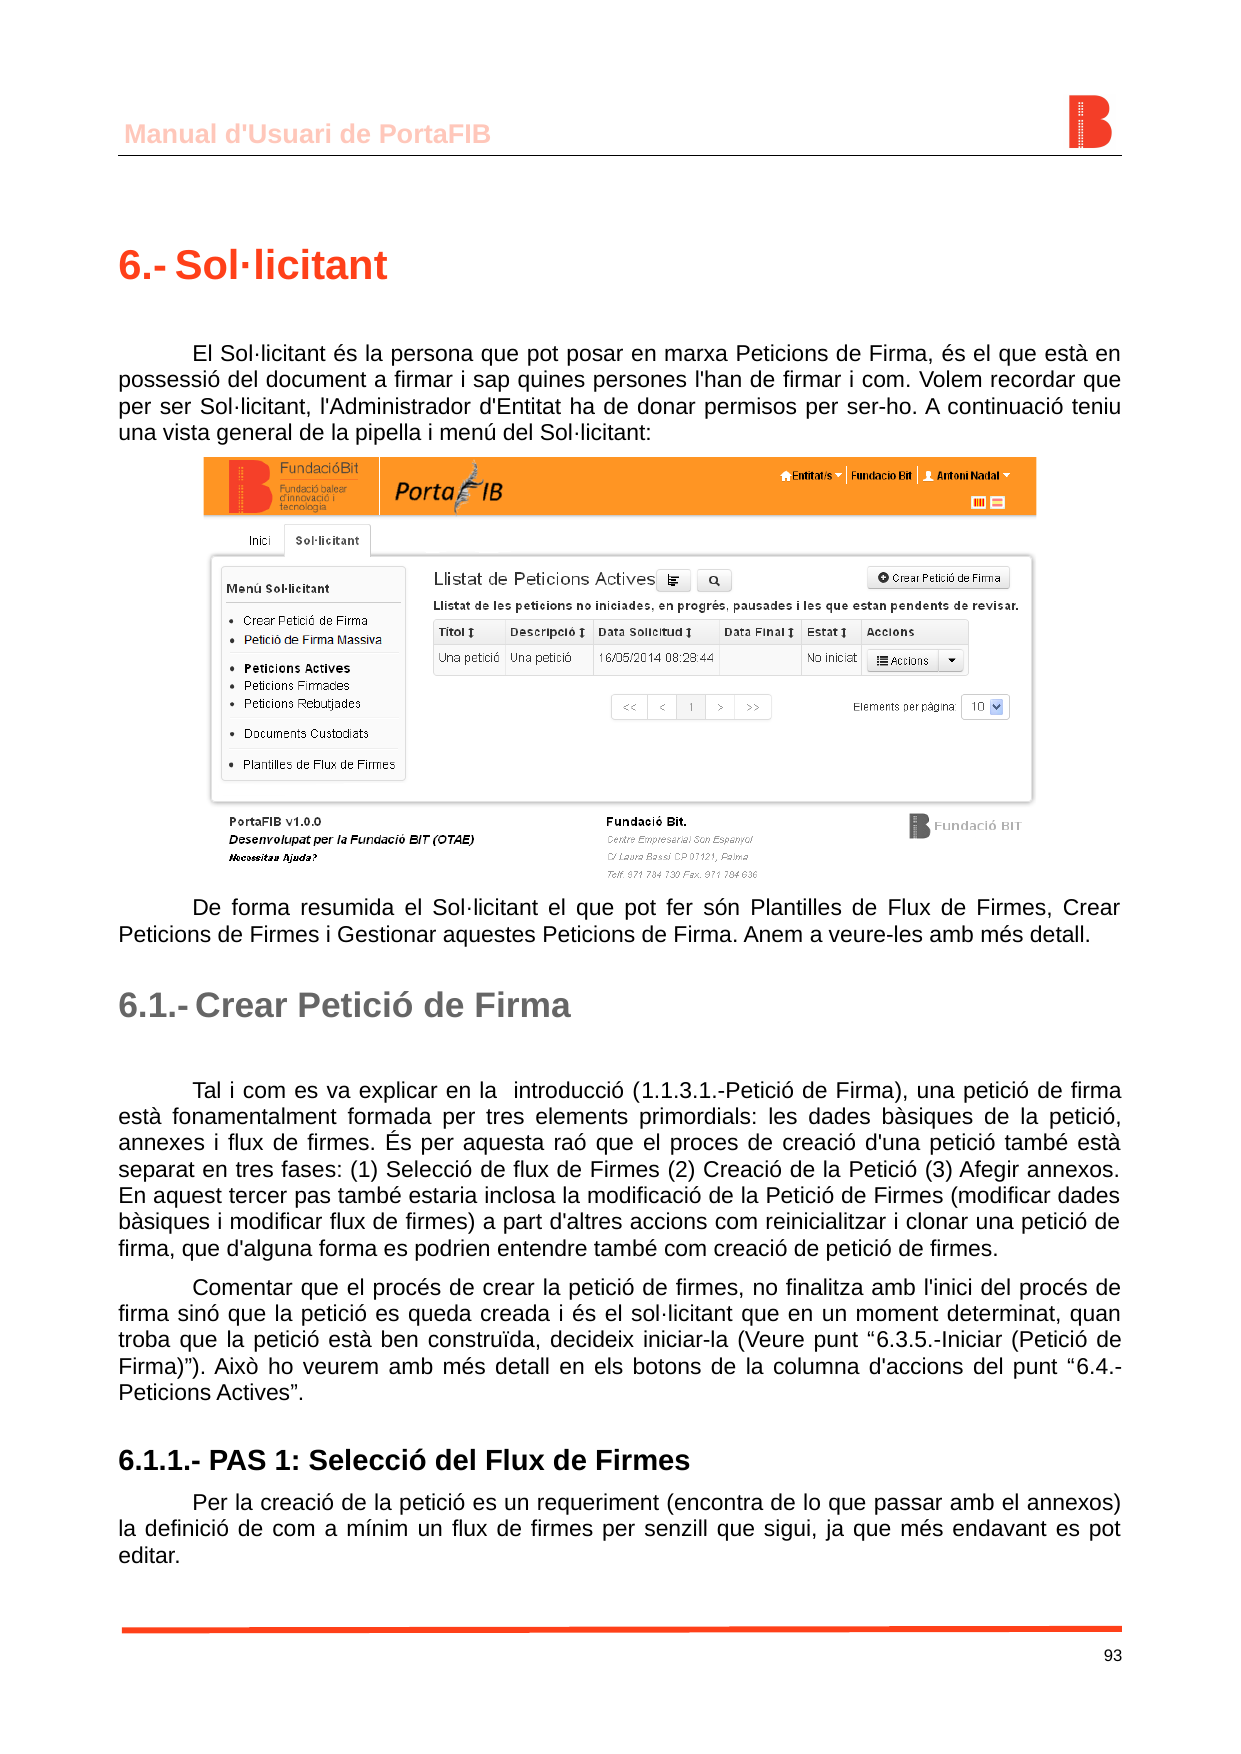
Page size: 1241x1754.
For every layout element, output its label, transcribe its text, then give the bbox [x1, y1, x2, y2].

subtitle Sol·licitant [118, 241, 1122, 289]
picture [203, 457, 1037, 882]
subtitle Crear Petició de Firma [118, 984, 1122, 1025]
subtitle PAS 1: Selecció del Flux de Firmes [118, 1443, 1122, 1476]
picture [1063, 94, 1117, 150]
text El Sol·licitant és la persona que pot posar en marxa Peticions de Firma, és el que està en possessió del document a firmar i sap quines persones l'han de firmar i com. Volem recordar que per ser Sol·licitant, l'Administrador d'Entitat ha de donar permisos per ser-ho. A continuació teniu una vista general de la pipella i menú del Sol·licitant: [118, 340, 1122, 445]
text Comentar que el procés de crear la petició de firmes, no finalitza amb l'inici del procés de firma sinó que la petició es queda creada i és el sol·licitant que en un moment determinat, quan troba que la petició està ben construïda, decideix iniciar-la (Veure punt “6.3.5.-Iniciar (Petició de Firma)”). Això ho veurem amb més detall en els botons de la columna d'accions del punt “6.4.-Peticions Actives”. [118, 1273, 1122, 1405]
text Tal i com es va explicar en la introducció (1.1.3.1.-Petició de Firma), una petició de firma està fonamentalment formada per tres elements primordials: les dades bàsiques de la petició, annexes i flux de firmes. És per aquesta raó que el proces de creació d'una petició també està separat en tres fases: (1) Selecció de flux de Firmes (2) Creació de la Petició (3) Afegir annexos. En aquest tercer pas també estaria inclosa la modificació de la Petició de Firmes (modificar dades bàsiques i modificar flux de firmes) a part d'altres accions com reinicialitzar i clonar una petició de firma, que d'alguna forma es podrien entendre també com creació de petició de firmes. [118, 1077, 1122, 1261]
text De forma resumida el Sol·licitant el que pot fer són Plantilles de Flux de Firmes, Crear Peticions de Firmes i Gestionar aquestes Peticions de Firma. Anem a veure-les amb més detall. [118, 894, 1122, 947]
text Per la creació de la petició es un requeriment (encontra de lo que passar amb el annexos) la definició de com a mínim un flux de firmes per senzill que sigui, ja que més endavant es pot editar. [118, 1489, 1122, 1568]
